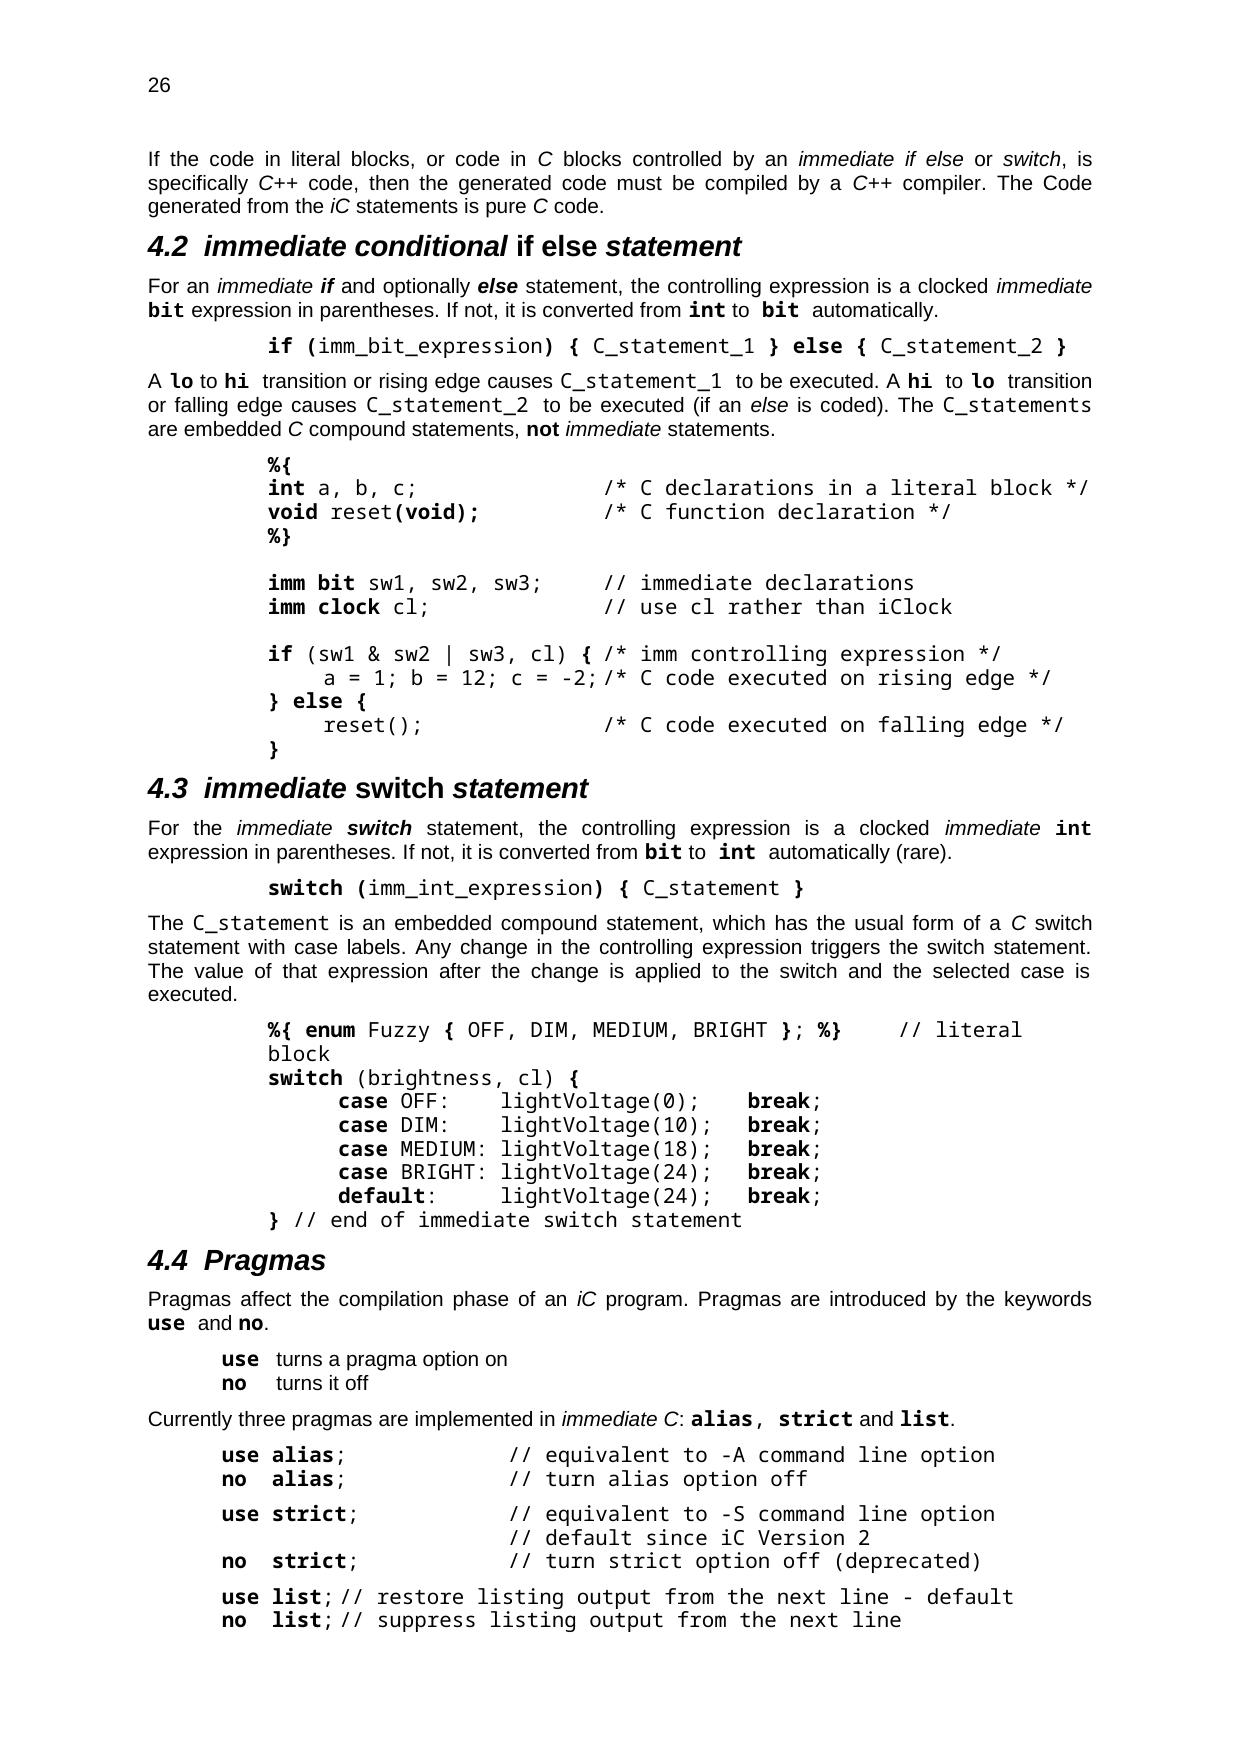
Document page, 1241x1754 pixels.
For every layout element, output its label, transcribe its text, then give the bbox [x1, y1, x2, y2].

text if (imm_bit_expression) { C_statement_1 } else { C_statement_2 } [268, 334, 1092, 358]
text For the immediate switch statement, the controlling expression is a clocked immediate int expression in parentheses. If not, it is converted from bit to int automatically (rare). [148, 817, 1092, 864]
subtitle immediate switch statement [148, 772, 1092, 805]
text Currently three pragmas are implemented in immediate C: alias, strict and list. [148, 1407, 1092, 1431]
text A lo to hi transition or rising edge causes C_statement_1 to be executed. A hi to lo transition or falling edge causes C_statement_2 to be executed (if an else is coded). The C_statements are embedded C compound statements, not immediate statements. [148, 370, 1092, 441]
text switch (imm_int_expression) { C_statement } [268, 877, 1092, 900]
text If the code in literal blocks, or code in C blocks controlled by an immediate if else or switch, is specifically C++ code, then the generated code must be compiled by a C++ compiler. The Code generated from the iC statements is pure C code. [148, 148, 1092, 219]
text Pragmas affect the compilation phase of an iC program. Pragmas are introduced by the keywords use and no. [148, 1288, 1092, 1335]
text use turns a pragma option on no turns it off [222, 1348, 1092, 1395]
text %{ int a, b, c; /* C declarations in a literal block */ void reset(void); /* C function declaration */ %} imm bit sw1, sw2, sw3; // immediate declarations imm clock cl; // use cl rather than iClock if (sw1 & sw2 | sw3, cl) { /* imm controlling expression */ a = 1; b = 12; c = -2; /* C code executed on rising edge */ } else { reset(); /* C code executed on falling edge */ } [268, 453, 1092, 761]
text %{ enum Fuzzy { OFF, DIM, MEDIUM, BRIGHT }; %} // literal block switch (brightness, cl) { case OFF: lightVoltage(0); break; case DIM: lightVoltage(10); break; case MEDIUM: lightVoltage(18); break; case BRIGHT: lightVoltage(24); break; default: lightVoltage(24); break; } // end of immediate switch statement [268, 1019, 1092, 1232]
subtitle Pragmas [148, 1244, 1092, 1276]
text For an immediate if and optionally else statement, the controlling expression is a clocked immediate bit expression in parentheses. If not, it is converted from int to bit automatically. [148, 275, 1092, 322]
text use strict; // equivalent to -S command line option // default since iC Version 2 no strict; // turn strict option off (deprecated) [222, 1503, 1092, 1574]
text The C_statement is an embedded compound statement, which has the usual form of a C switch statement with case labels. Any change in the controlling expression triggers the switch statement. The value of that expression after the change is applied to the switch and the selected case is executed. [148, 912, 1092, 1007]
text use alias; // equivalent to -A command line option no alias; // turn alias option off [222, 1444, 1092, 1491]
text use list; // restore listing output from the next line - default no list; // suppress listing output from the next line [222, 1585, 1092, 1633]
subtitle immediate conditional if else statement [148, 230, 1092, 263]
